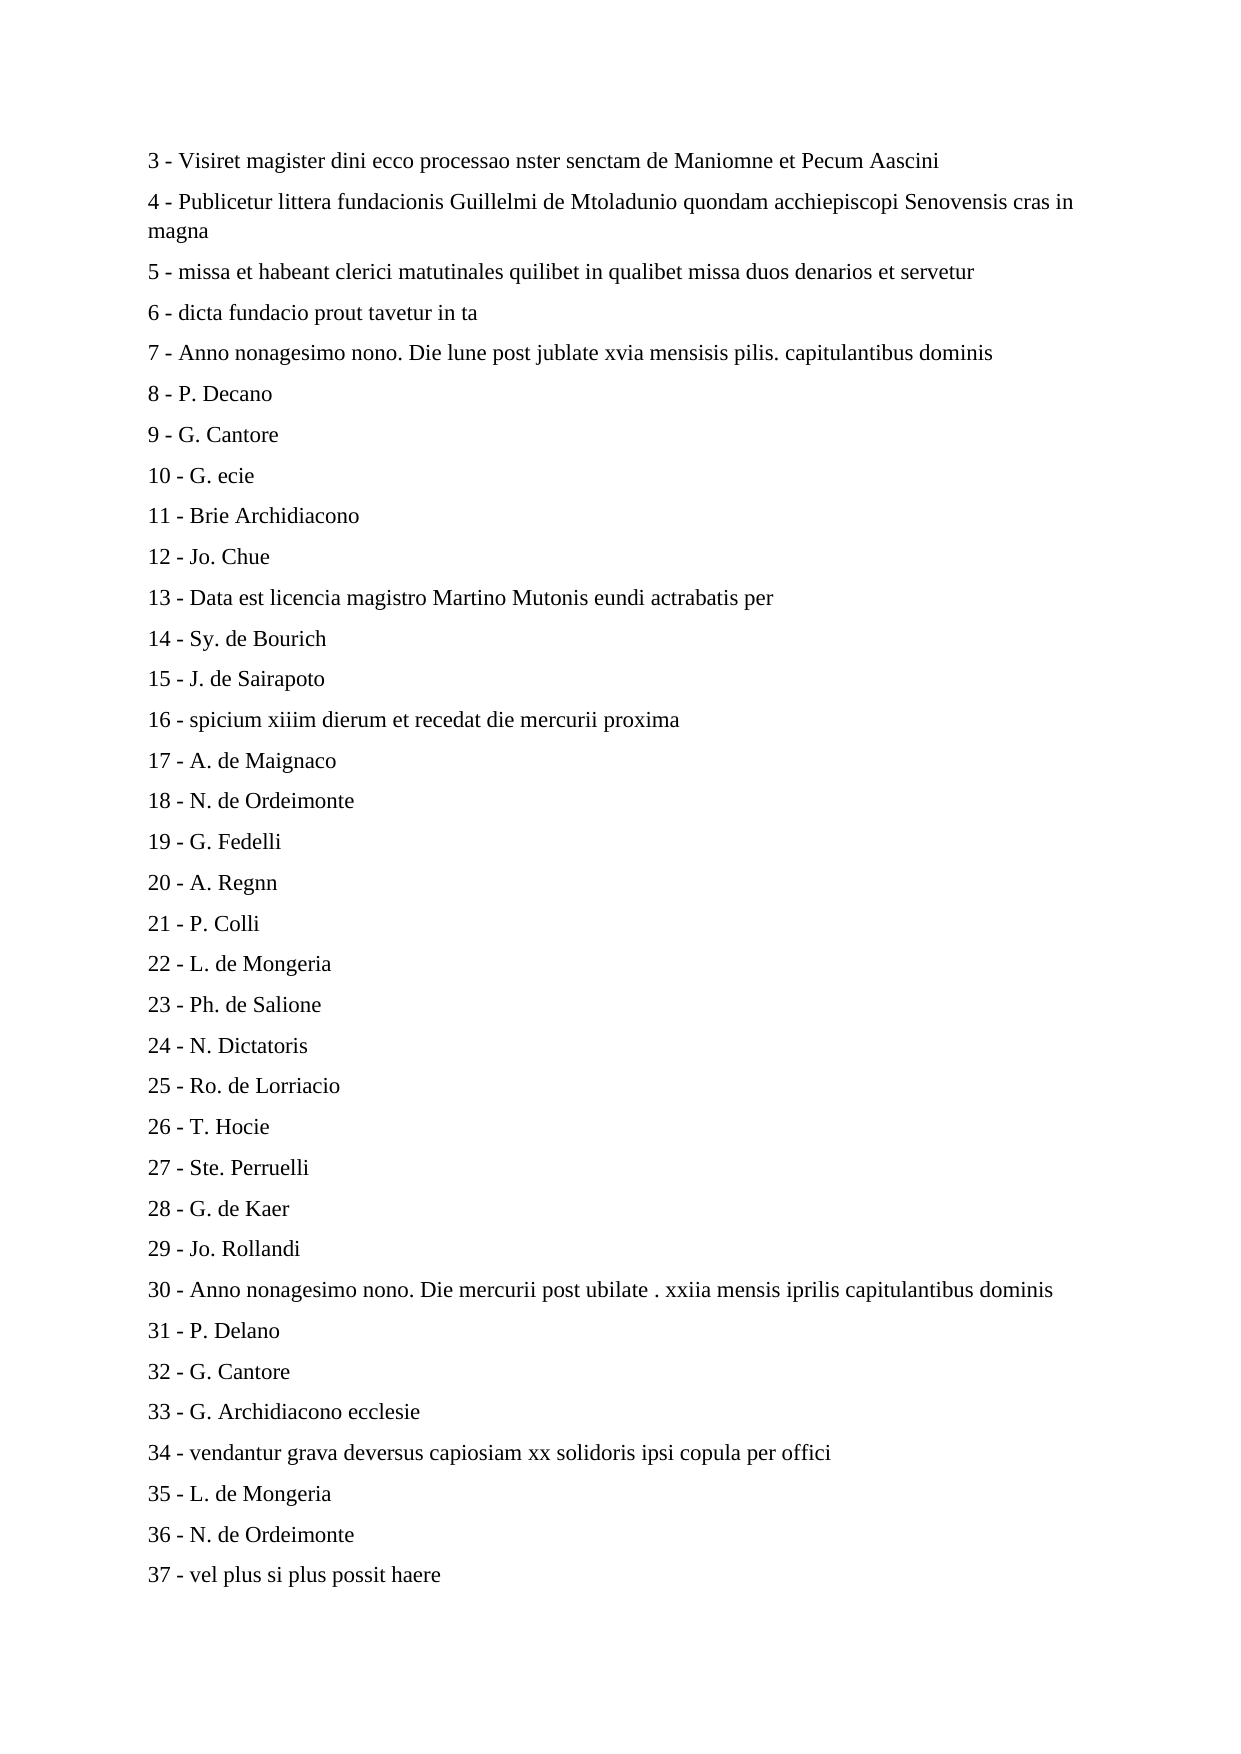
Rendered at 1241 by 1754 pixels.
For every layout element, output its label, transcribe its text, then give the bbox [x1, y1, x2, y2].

text 8 - P. Decano [148, 380, 1093, 407]
text 7 - Anno nonagesimo nono. Die lune post jublate xvia mensisis pilis. capitulantibus dominis [148, 339, 1093, 366]
text 11 - Brie Archidiacono [148, 502, 1093, 529]
text 24 - N. Dictatoris [148, 1032, 1093, 1058]
text 29 - Jo. Rollandi [148, 1236, 1093, 1262]
text 27 - Ste. Perruelli [148, 1154, 1093, 1180]
text 4 - Publicetur littera fundacionis Guillelmi de Mtoladunio quondam acchiepiscopi Senovensis cras in magna [148, 188, 1093, 244]
text 13 - Data est licencia magistro Martino Mutonis eundi actrabatis per [148, 584, 1093, 610]
text 36 - N. de Ordeimonte [148, 1521, 1093, 1547]
text 21 - P. Colli [148, 910, 1093, 936]
text 16 - spicium xiiim dierum et recedat die mercurii proxima [148, 706, 1093, 732]
text 30 - Anno nonagesimo nono. Die mercurii post ubilate . xxiia mensis iprilis capitulantibus dominis [148, 1276, 1093, 1303]
text 33 - G. Archidiacono ecclesie [148, 1398, 1093, 1425]
text 25 - Ro. de Lorriacio [148, 1073, 1093, 1099]
text 5 - missa et habeant clerici matutinales quilibet in qualibet missa duos denarios et servetur [148, 258, 1093, 284]
text 14 - Sy. de Bourich [148, 624, 1093, 651]
text 37 - vel plus si plus possit haere [148, 1561, 1093, 1588]
text 15 - J. de Sairapoto [148, 665, 1093, 692]
text 23 - Ph. de Salione [148, 991, 1093, 1017]
text 22 - L. de Mongeria [148, 950, 1093, 977]
text 26 - T. Hocie [148, 1113, 1093, 1140]
text 10 - G. ecie [148, 462, 1093, 488]
text 28 - G. de Kaer [148, 1195, 1093, 1221]
text 19 - G. Fedelli [148, 828, 1093, 854]
text 34 - vendantur grava deversus capiosiam xx solidoris ipsi copula per offici [148, 1439, 1093, 1466]
text 32 - G. Cantore [148, 1358, 1093, 1384]
text 31 - P. Delano [148, 1317, 1093, 1343]
text 9 - G. Cantore [148, 421, 1093, 447]
text 3 - Visiret magister dini ecco processao nster senctam de Maniomne et Pecum Aascini [148, 148, 1093, 174]
text 35 - L. de Mongeria [148, 1480, 1093, 1506]
text 12 - Jo. Chue [148, 543, 1093, 569]
text 6 - dicta fundacio prout tavetur in ta [148, 299, 1093, 325]
text 18 - N. de Ordeimonte [148, 787, 1093, 814]
text 17 - A. de Maignaco [148, 747, 1093, 773]
text 20 - A. Regnn [148, 869, 1093, 895]
